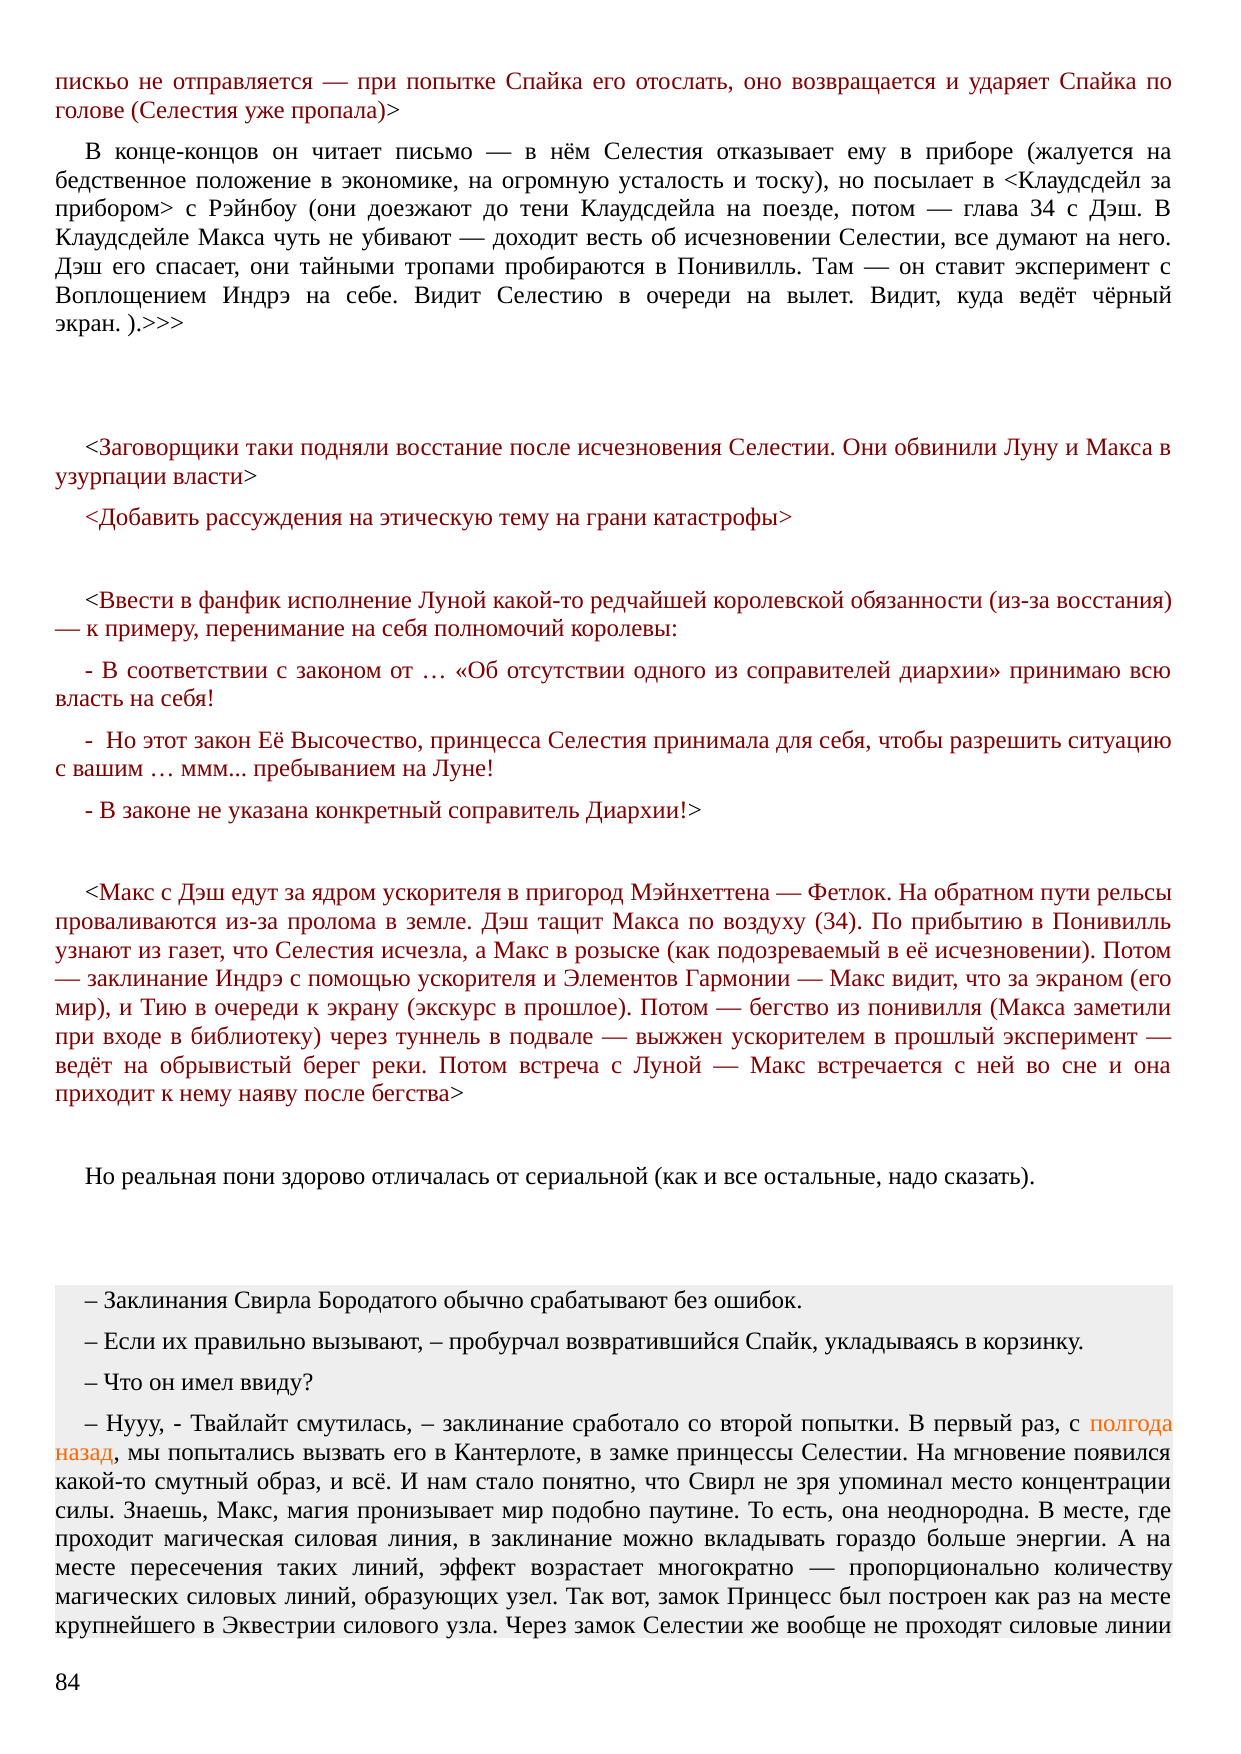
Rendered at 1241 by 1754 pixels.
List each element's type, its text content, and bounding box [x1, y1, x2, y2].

text - Но этот закон Её Высочество, принцесса Селестия принимала для себя, чтобы разрешить ситуацию с вашим … ммм... пребыванием на Луне! [55, 725, 1173, 782]
text <Добавить рассуждения на этическую тему на грани катастрофы> [55, 502, 1173, 531]
text - В законе не указана конкретный соправитель Диархии!> [55, 795, 1173, 823]
text <Макс с Дэш едут за ядром ускорителя в пригород Мэйнхеттена — Фетлок. На обратном пути рельсы проваливаются из-за пролома в земле. Дэш тащит Макса по воздуху (34). По прибытию в Понивилль узнают из газет, что Селестия исчезла, а Макс в розыске (как подозреваемый в её исчезновении). Потом — заклинание Индрэ с помощью ускорителя и Элементов Гармонии — Макс видит, что за экраном (его мир), и Тию в очереди к экрану (экскурс в прошлое). Потом — бегство из понивилля (Макса заметили при входе в библиотеку) через туннель в подвале — выжжен ускорителем в прошлый эксперимент — ведёт на обрывистый берег реки. Потом встреча с Луной — Макс встречается с ней во сне и она приходит к нему наяву после бегства> [55, 877, 1173, 1107]
text – Что он имел ввиду? [55, 1367, 1173, 1396]
text – Заклинания Свирла Бородатого обычно срабатывают без ошибок. [55, 1285, 1173, 1313]
text – Нууу, - Твайлайт смутилась, – заклинание сработало со второй попытки. В первый раз, с полгода назад, мы попытались вызвать его в Кантерлоте, в замке принцессы Селестии. На мгновение появился какой-то смутный образ, и всё. И нам стало понятно, что Свирл не зря упоминал место концентрации силы. Знаешь, Макс, магия пронизывает мир подобно паутине. То есть, она неоднородна. В месте, где проходит магическая силовая линия, в заклинание можно вкладывать гораздо больше энергии. А на месте пересечения таких линий, эффект возрастает многократно — пропорционально количеству магических силовых линий, образующих узел. Так вот, замок Принцесс был построен как раз на месте крупнейшего в Эквестрии силового узла. Через замок Селестии же вообще не проходят силовые линии [55, 1408, 1173, 1638]
text <Ввести в фанфик исполнение Луной какой-то редчайшей королевской обязанности (из-за восстания) — к примеру, перенимание на себя полномочий королевы: [55, 585, 1173, 642]
text – Если их правильно вызывают, – пробурчал возвратившийся Спайк, укладываясь в корзинку. [55, 1326, 1173, 1355]
text - В соответствии с законом от … «Об отсутствии одного из соправителей диархии» принимаю всю власть на себя! [55, 655, 1173, 712]
text В конце-концов он читает письмо — в нём Селестия отказывает ему в приборе (жалуется на бедственное положение в экономике, на огромную усталость и тоску), но посылает в <Клаудсдейл за прибором> с Рэйнбоу (они доезжают до тени Клаудсдейла на поезде, потом — глава 34 с Дэш. В Клаудсдейле Макса чуть не убивают — доходит весть об исчезновении Селестии, все думают на него. Дэш его спасает, они тайными тропами пробираются в Понивилль. Там — он ставит эксперимент с Воплощением Индрэ на себе. Видит Селестию в очереди на вылет. Видит, куда ведёт чёрный экран. ).>>> [55, 136, 1173, 337]
text Но реальная пони здорово отличалась от сериальной (как и все остальные, надо сказать). [55, 1161, 1173, 1190]
text <Заговорщики таки подняли восстание после исчезновения Селестии. Они обвинили Луну и Макса в узурпации власти> [55, 432, 1173, 490]
text пискьо не отправляется — при попытке Спайка его отослать, оно возвращается и ударяет Спайка по голове (Селестия уже пропала)> [55, 66, 1173, 123]
